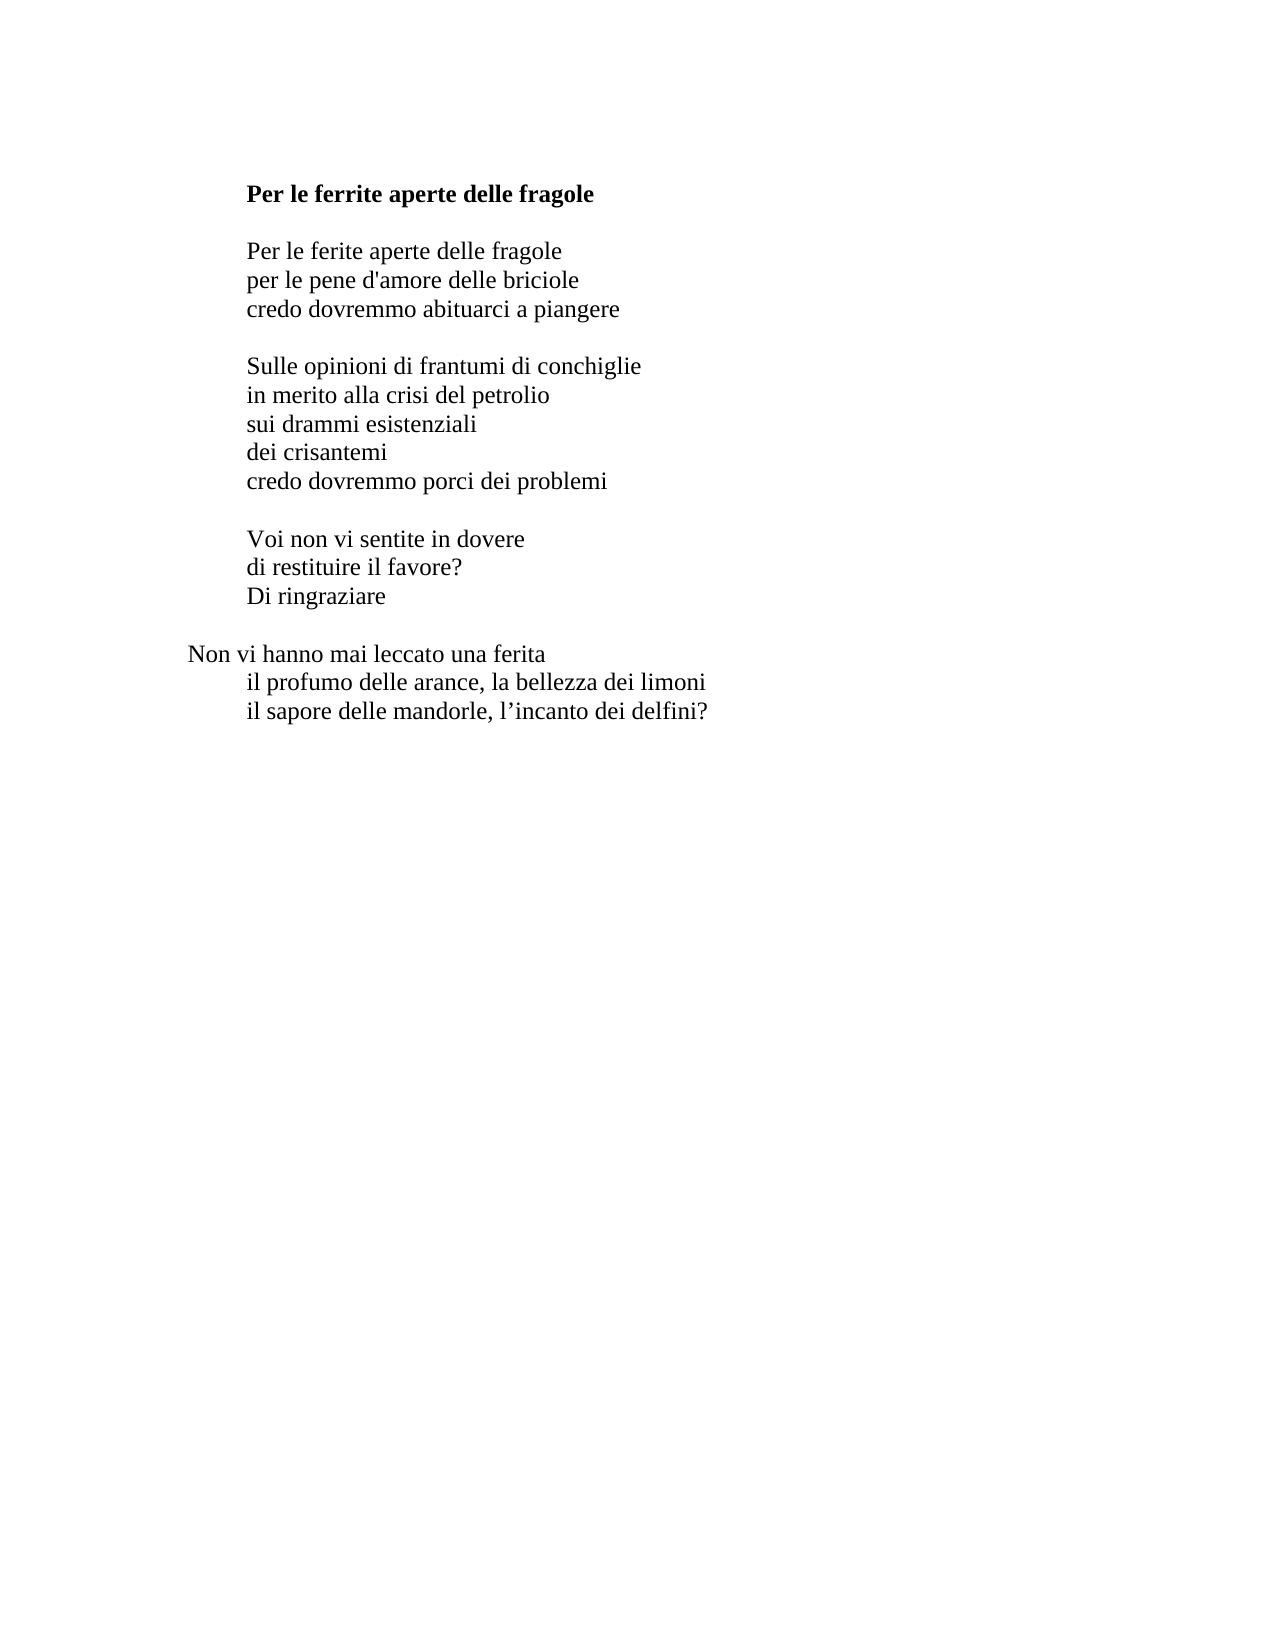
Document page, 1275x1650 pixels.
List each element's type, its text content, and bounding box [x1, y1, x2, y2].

text per le pene d'amore delle briciole [187, 265, 1087, 294]
text Di ringraziare [187, 581, 1087, 610]
text Per le ferrite aperte delle fragole [187, 179, 1087, 207]
text sui drammi esistenziali [187, 409, 1087, 437]
text credo dovremmo abituarci a piangere [187, 294, 1087, 322]
text in merito alla crisi del petrolio [187, 380, 1087, 409]
text credo dovremmo porci dei problemi [187, 466, 1087, 495]
text Per le ferite aperte delle fragole [187, 236, 1087, 265]
text dei crisantemi [187, 437, 1087, 466]
text il profumo delle arance, la bellezza dei limoni [187, 667, 1087, 696]
text il sapore delle mandorle, l’incanto dei delfini? [187, 696, 1087, 725]
text Voi non vi sentite in dovere [187, 524, 1087, 552]
text Sulle opinioni di frantumi di conchiglie [187, 351, 1087, 380]
text di restituire il favore? [187, 552, 1087, 581]
text Non vi hanno mai leccato una ferita [187, 639, 1087, 667]
